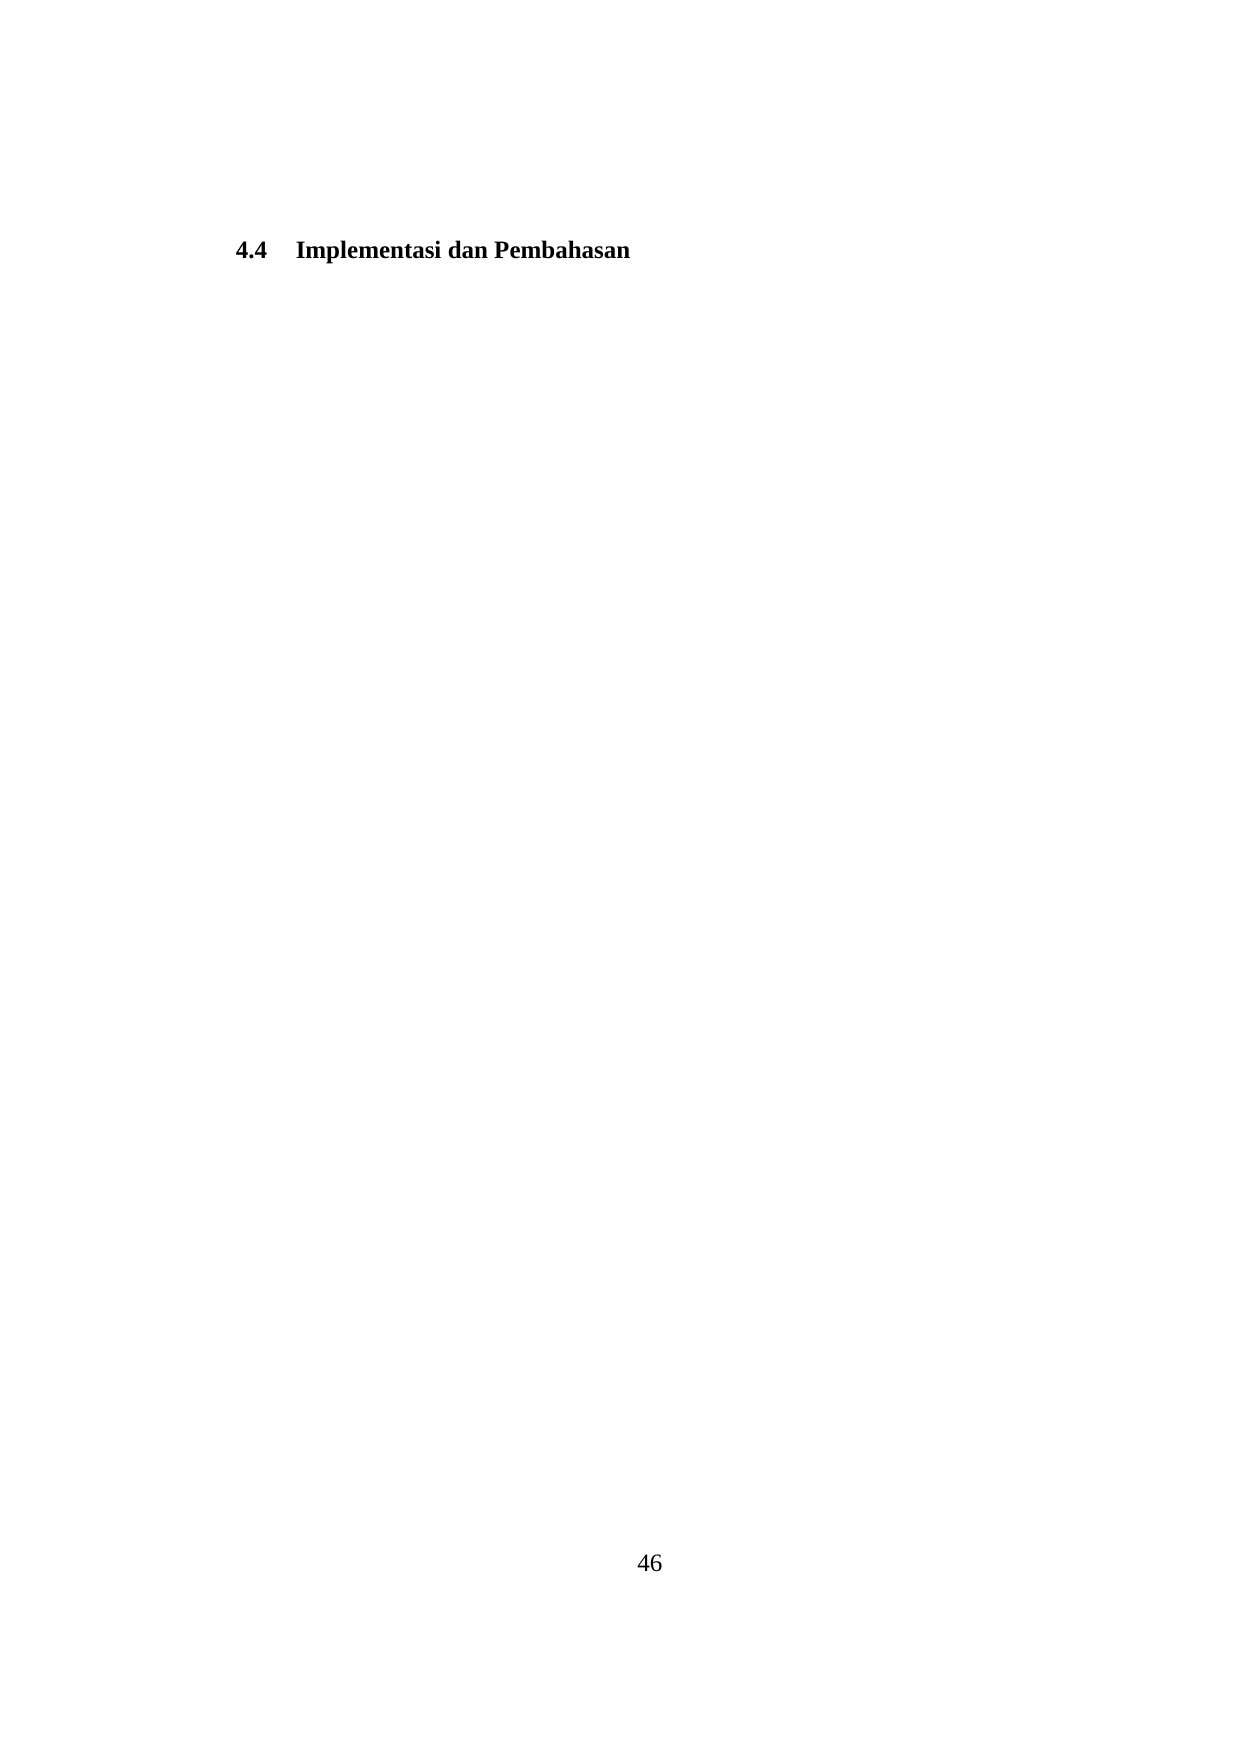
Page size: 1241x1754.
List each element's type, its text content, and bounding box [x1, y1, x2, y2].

subtitle Implementasi dan Pembahasan [236, 236, 1063, 264]
